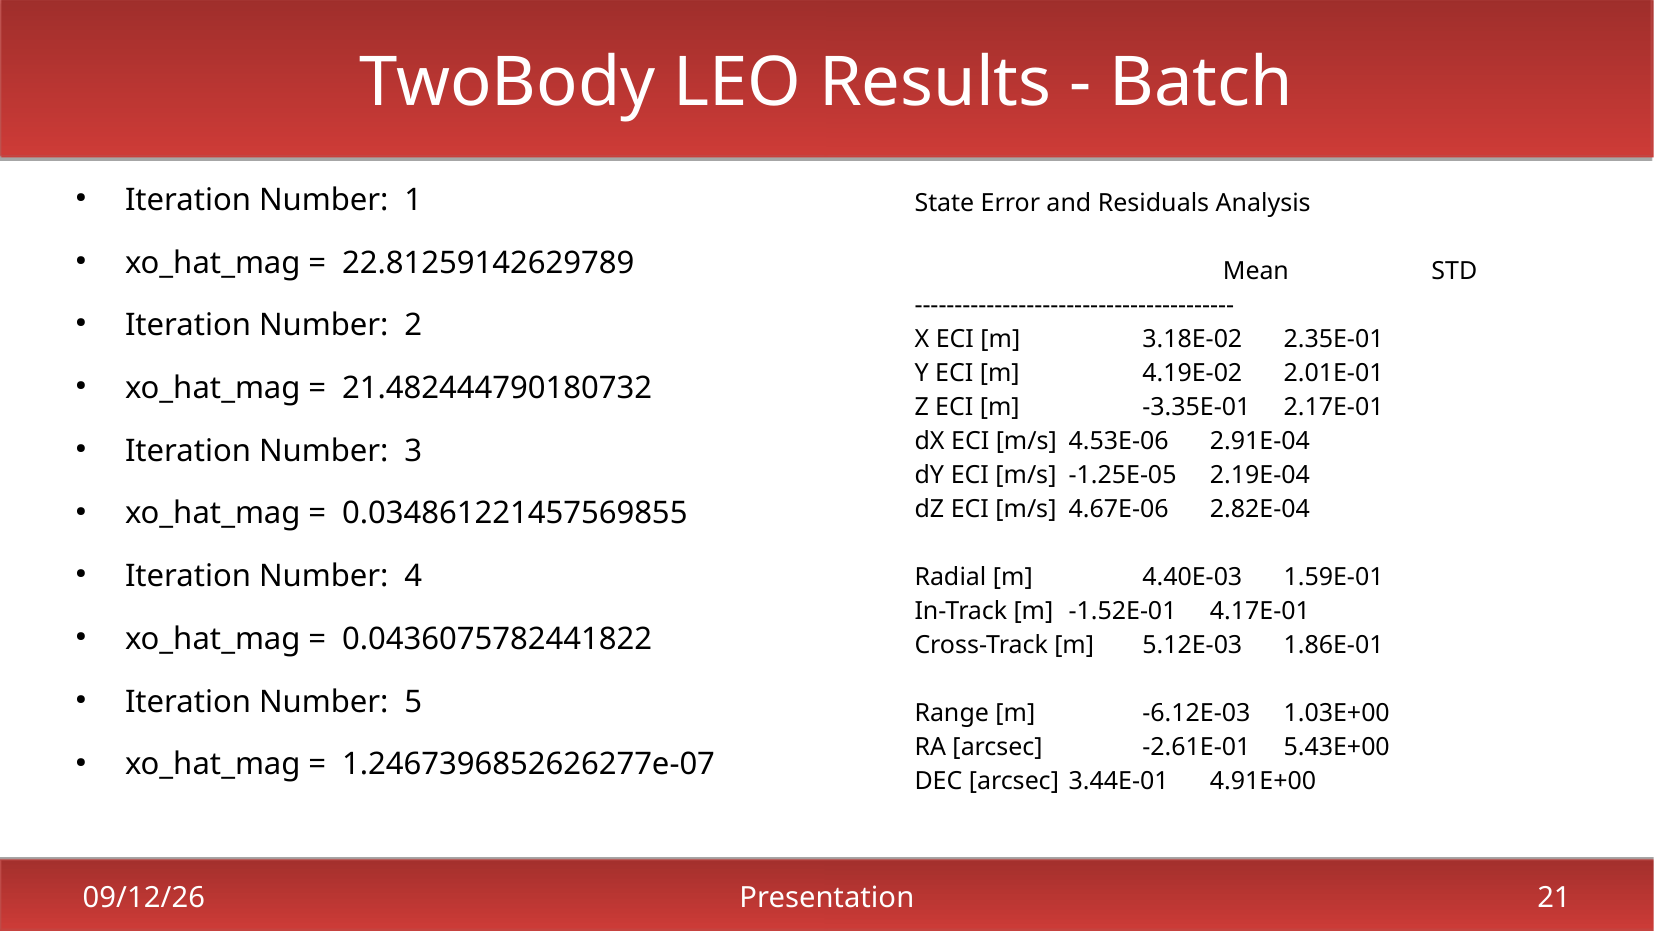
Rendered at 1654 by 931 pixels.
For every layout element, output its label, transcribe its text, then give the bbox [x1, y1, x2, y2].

text_box State Error and Residuals Analysis Mean STD ---------------------------------------- X ECI [m] 3.18E-02 2.35E-01 Y ECI [m] 4.19E-02 2.01E-01 Z ECI [m] -3.35E-01 2.17E-01 dX ECI [m/s] 4.53E-06 2.91E-04 dY ECI [m/s] -1.25E-05 2.19E-04 dZ ECI [m/s] 4.67E-06 2.82E-04 Radial [m] 4.40E-03 1.59E-01 In-Track [m] -1.52E-01 4.17E-01 Cross-Track [m] 5.12E-03 1.86E-01 Range [m] -6.12E-03 1.03E+00 RA [arcsec] -2.61E-01 5.43E+00 DEC [arcsec] 3.44E-01 4.91E+00 [899, 177, 1595, 798]
title TwoBody LEO Results - Batch [59, 23, 1595, 133]
picture [0, 857, 1654, 931]
list Iteration Number: 1 xo_hat_mag = 22.81259142629789 Iteration Number: 2 xo_hat_mag = 21.482444790180732 Iteration Number: 3 xo_hat_mag = 0.034861221457569855 Iteration Number: 4 xo_hat_mag = 0.0436075782441822 Iteration Number: 5 xo_hat_mag = 1.2467396852626277e-07 [59, 177, 809, 792]
picture [0, 0, 1654, 161]
